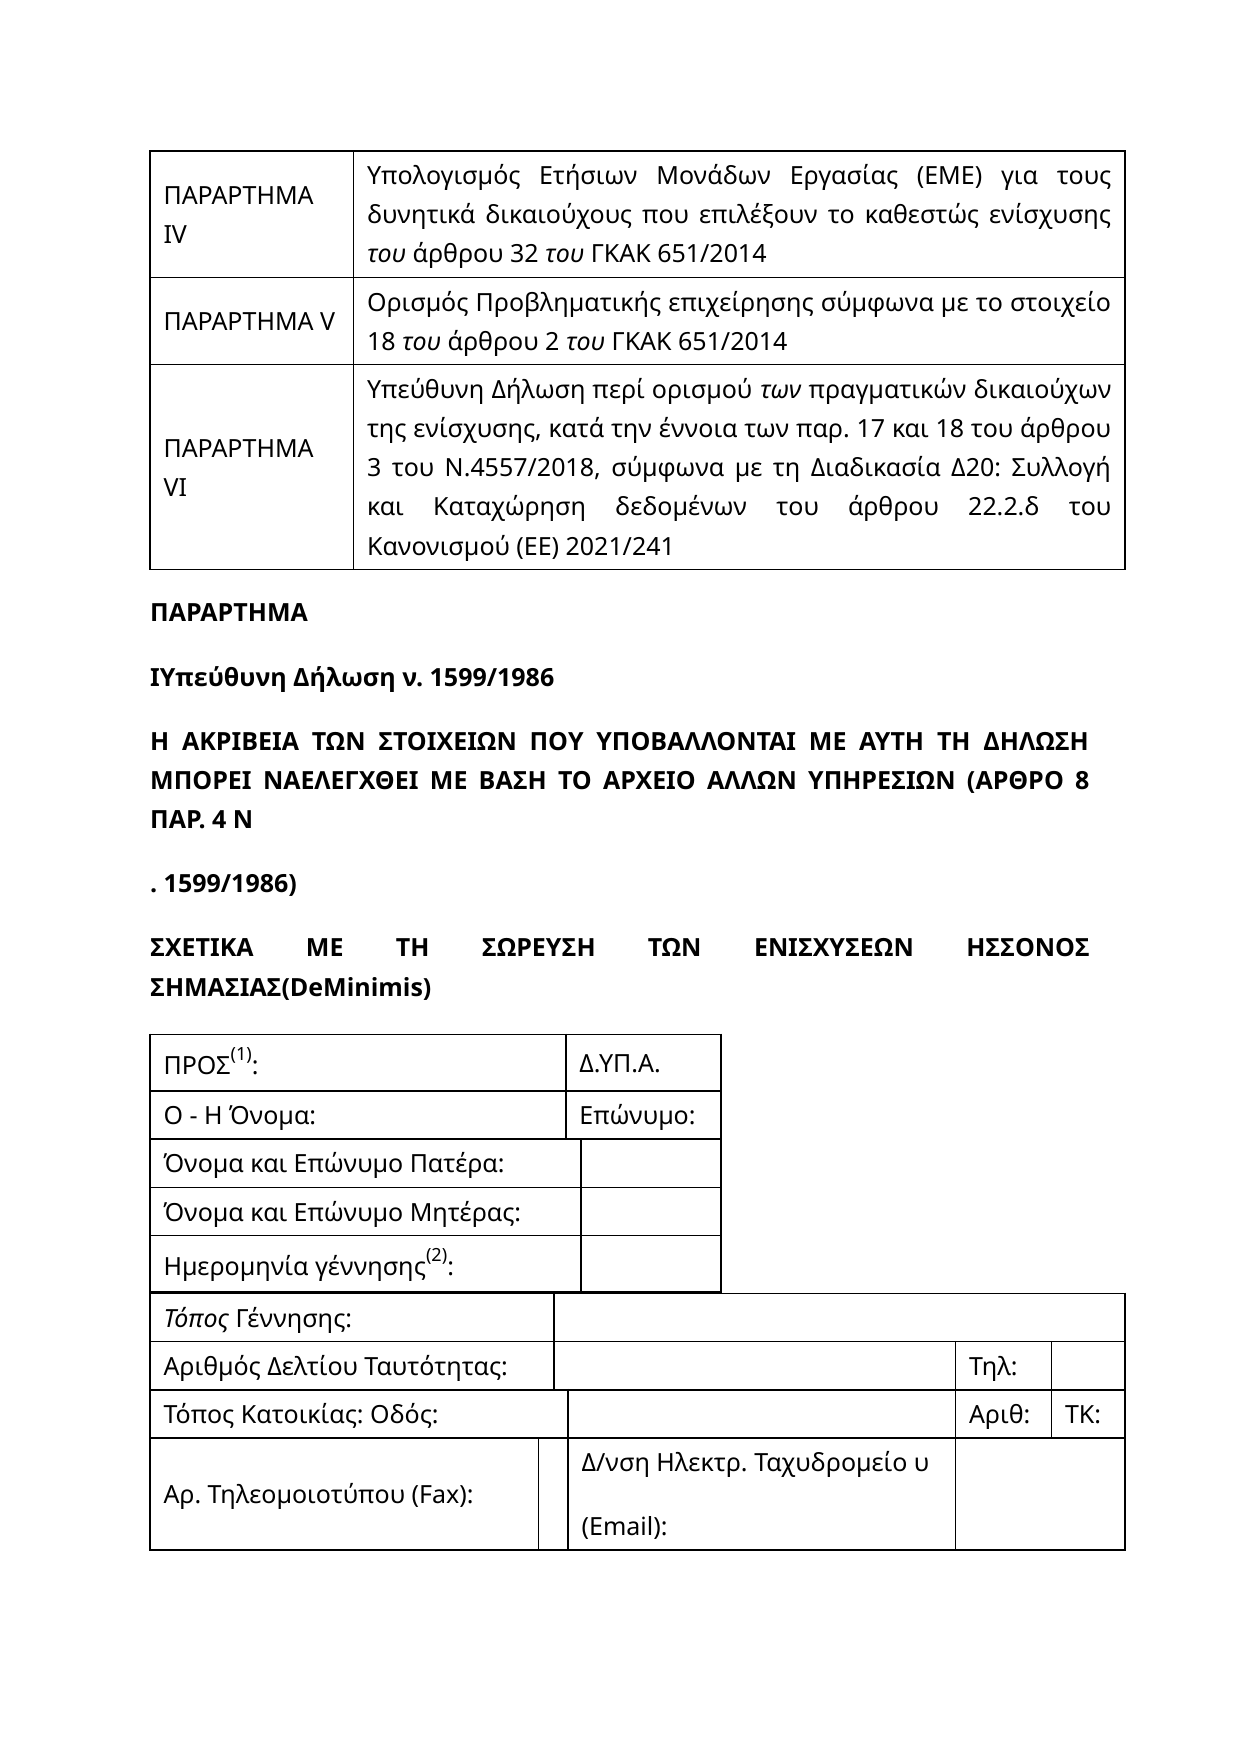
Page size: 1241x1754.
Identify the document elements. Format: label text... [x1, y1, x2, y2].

table_cell Όνομα και Επώνυμο Μητέρας: [151, 1188, 580, 1234]
table_header ΠΡΟΣ(1): [151, 1035, 565, 1090]
table_cell [555, 1342, 955, 1389]
table_cell Δ/νση Ηλεκτρ. Ταχυδρομείο υ (Εmail): [569, 1439, 955, 1549]
table_cell ΠΑΡΑΡΤΗΜΑ V [151, 278, 353, 364]
table_cell Επώνυμο: [567, 1092, 720, 1138]
table_header Τόπος Γέννησης: [151, 1294, 553, 1341]
table_cell Όνομα και Επώνυμο Πατέρα: [151, 1140, 580, 1186]
table_cell ΠΑΡΑΡΤΗΜΑ VI [151, 365, 353, 568]
table_cell [569, 1391, 955, 1437]
table_cell ΤΚ: [1052, 1391, 1124, 1437]
table_cell [582, 1140, 720, 1186]
table_cell Ημερομηνία γέννησης(2): [151, 1236, 580, 1291]
text IΥπεύθυνη Δήλωση ν. 1599/1986 [150, 659, 1090, 693]
table_cell [956, 1439, 1124, 1549]
table_cell [539, 1439, 567, 1549]
text Η ΑΚΡΙΒΕΙΑ ΤΩΝ ΣΤΟΙΧΕΙΩΝ ΠΟΥ ΥΠΟΒΑΛΛΟΝΤΑΙ ΜΕ ΑΥΤΗ ΤΗ ΔΗΛΩΣΗ ΜΠΟΡΕΙ ΝΑΕΛΕΓΧΘΕΙ ΜΕ ΒΑΣΗ ΤΟ ΑΡΧΕΙΟ ΑΛΛΩΝ ΥΠΗΡΕΣΙΩΝ (ΑΡΘΡΟ 8 ΠΑΡ. 4 Ν [150, 723, 1090, 836]
text . 1599/1986) [150, 866, 1090, 900]
table_cell Αριθ: [956, 1391, 1051, 1437]
table_cell Ορισμός Προβληματικής επιχείρησης σύμφωνα με το στοιχείο 18 του άρθρου 2 του ΓΚΑΚ 651/2014 [354, 278, 1124, 364]
table_cell Υπεύθυνη Δήλωση περί ορισμού των πραγματικών δικαιούχων της ενίσχυσης, κατά την έννοια των παρ. 17 και 18 του άρθρου 3 του Ν.4557/2018, σύμφωνα με τη Διαδικασία Δ20: Συλλογή και Καταχώρηση δεδομένων του άρθρου 22.2.δ του Κανονισμού (ΕΕ) 2021/241 [354, 365, 1124, 568]
table_cell Τόπος Κατοικίας: Οδός: [151, 1391, 567, 1437]
table_cell Τηλ: [956, 1342, 1051, 1389]
text ΣΧΕΤΙΚΑ ΜΕ ΤΗ ΣΩΡΕΥΣΗ ΤΩΝ ΕΝΙΣΧΥΣΕΩΝ ΗΣΣΟΝΟΣ ΣΗΜΑΣΙΑΣ(DeMinimis) [150, 930, 1090, 1003]
table_cell [582, 1236, 720, 1291]
table_header Δ.ΥΠ.Α. [567, 1035, 720, 1090]
table_header [555, 1294, 1124, 1341]
table_cell Υπολογισμός Ετήσιων Μονάδων Εργασίας (ΕΜΕ) για τους δυνητικά δικαιούχους που επιλέξουν το καθεστώς ενίσχυσης του άρθρου 32 του ΓΚΑΚ 651/2014 [354, 152, 1124, 276]
table_cell [1052, 1342, 1124, 1389]
table_cell Ο - Η Όνομα: [151, 1092, 565, 1138]
table_cell Αριθμός Δελτίου Ταυτότητας: [151, 1342, 553, 1389]
text ΠΑΡΑΡΤΗΜΑ [150, 595, 1090, 629]
table_cell Αρ. Τηλεομοιοτύπου (Fax): [151, 1439, 538, 1549]
table_cell [582, 1188, 720, 1234]
table_cell ΠΑΡΑΡΤΗΜΑ IV [151, 152, 353, 276]
